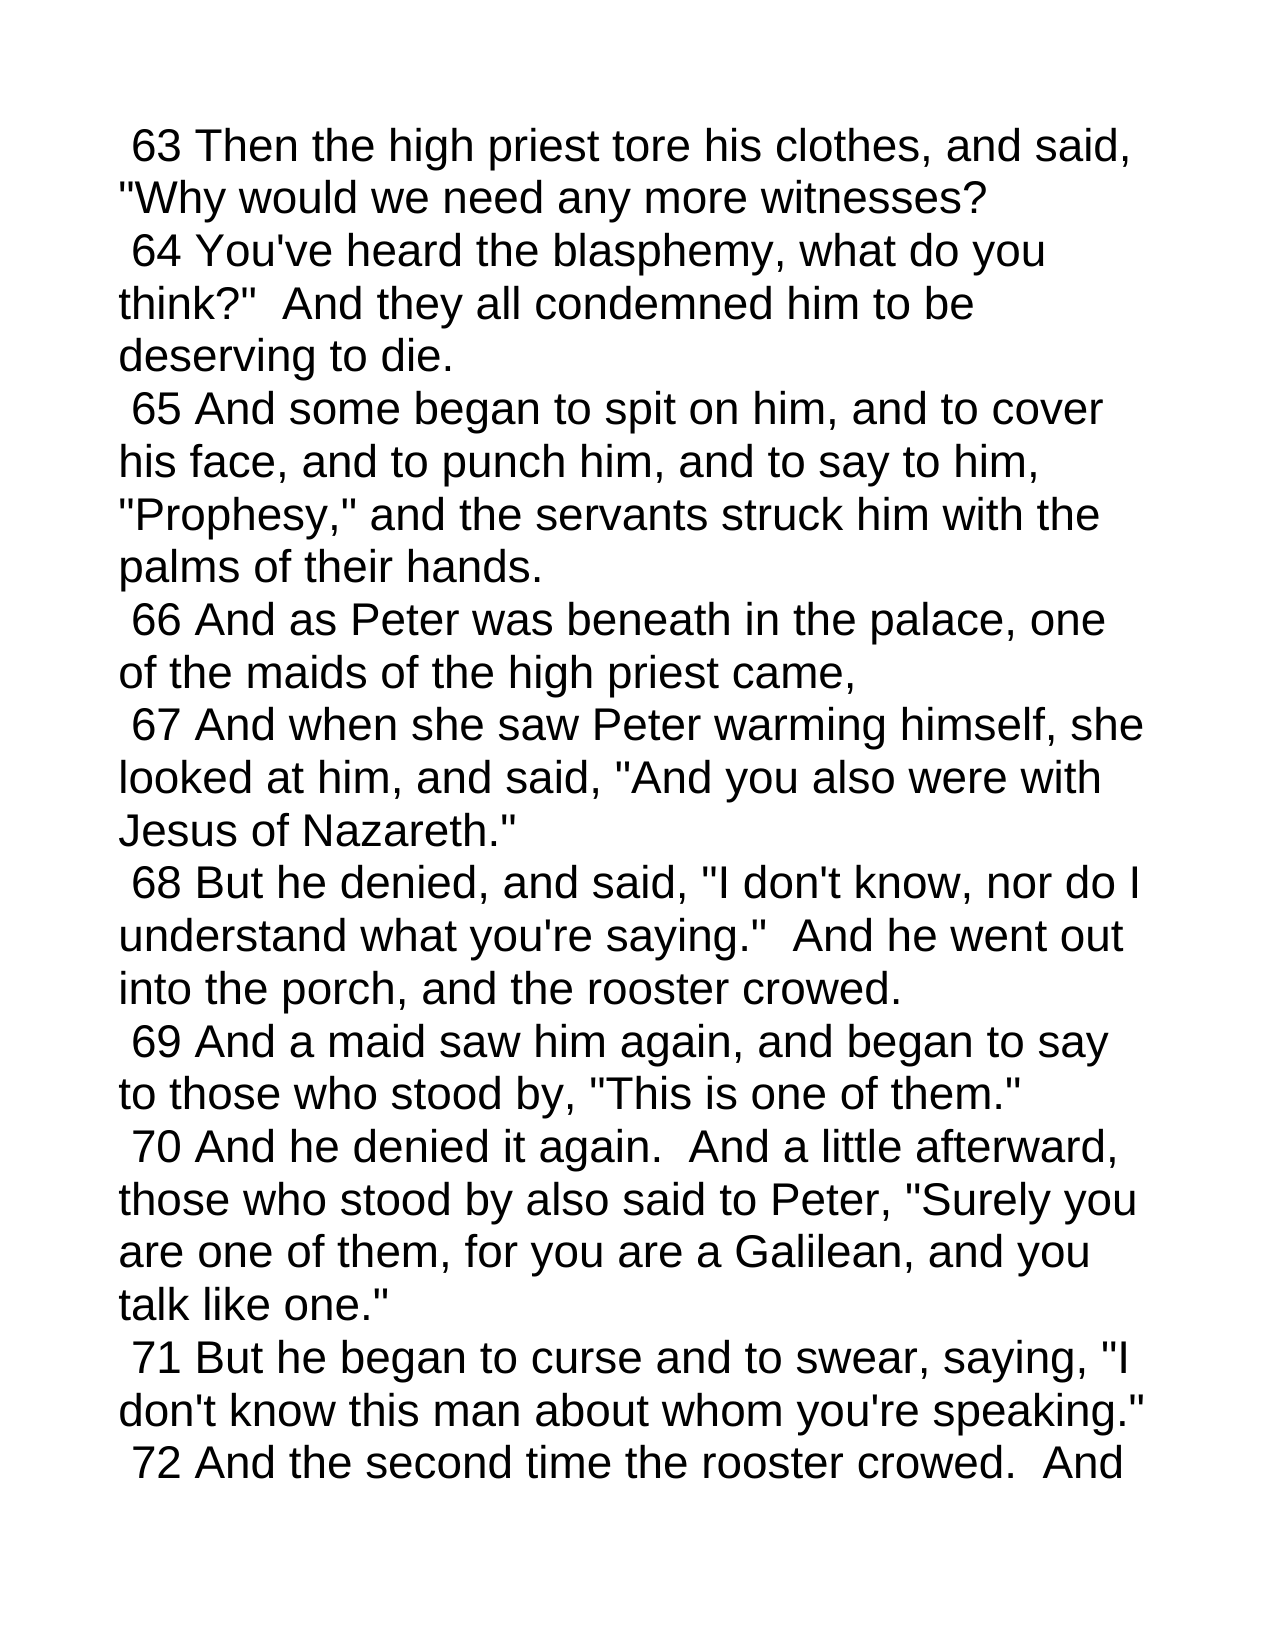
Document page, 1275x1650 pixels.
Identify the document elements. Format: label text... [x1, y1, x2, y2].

text 69 And a maid saw him again, and began to say to those who stood by, "This is one of them." [118, 1014, 1157, 1119]
text 63 Then the high priest tore his clothes, and said, "Why would we need any more witnesses? [118, 118, 1157, 223]
text 65 And some began to spit on him, and to cover his face, and to punch him, and to say to him, "Prophesy," and the servants struck him with the palms of their hands. [118, 382, 1157, 592]
text 70 And he denied it again. And a little afterward, those who stood by also said to Peter, "Surely you are one of them, for you are a Galilean, and you talk like one." [118, 1119, 1157, 1330]
text 64 You've heard the blasphemy, what do you think?" And they all condemned him to be deserving to die. [118, 223, 1157, 382]
text 66 And as Peter was beneath in the palace, one of the maids of the high priest came, [118, 592, 1157, 698]
text 68 But he denied, and said, "I don't know, nor do I understand what you're saying." And he went out into the porch, and the rooster crowed. [118, 856, 1157, 1014]
text 72 And the second time the rooster crowed. And [118, 1436, 1157, 1488]
text 67 And when she saw Peter warming himself, she looked at him, and said, "And you also were with Jesus of Nazareth." [118, 698, 1157, 856]
text 71 But he began to curse and to swear, saying, "I don't know this man about whom you're speaking." [118, 1330, 1157, 1436]
